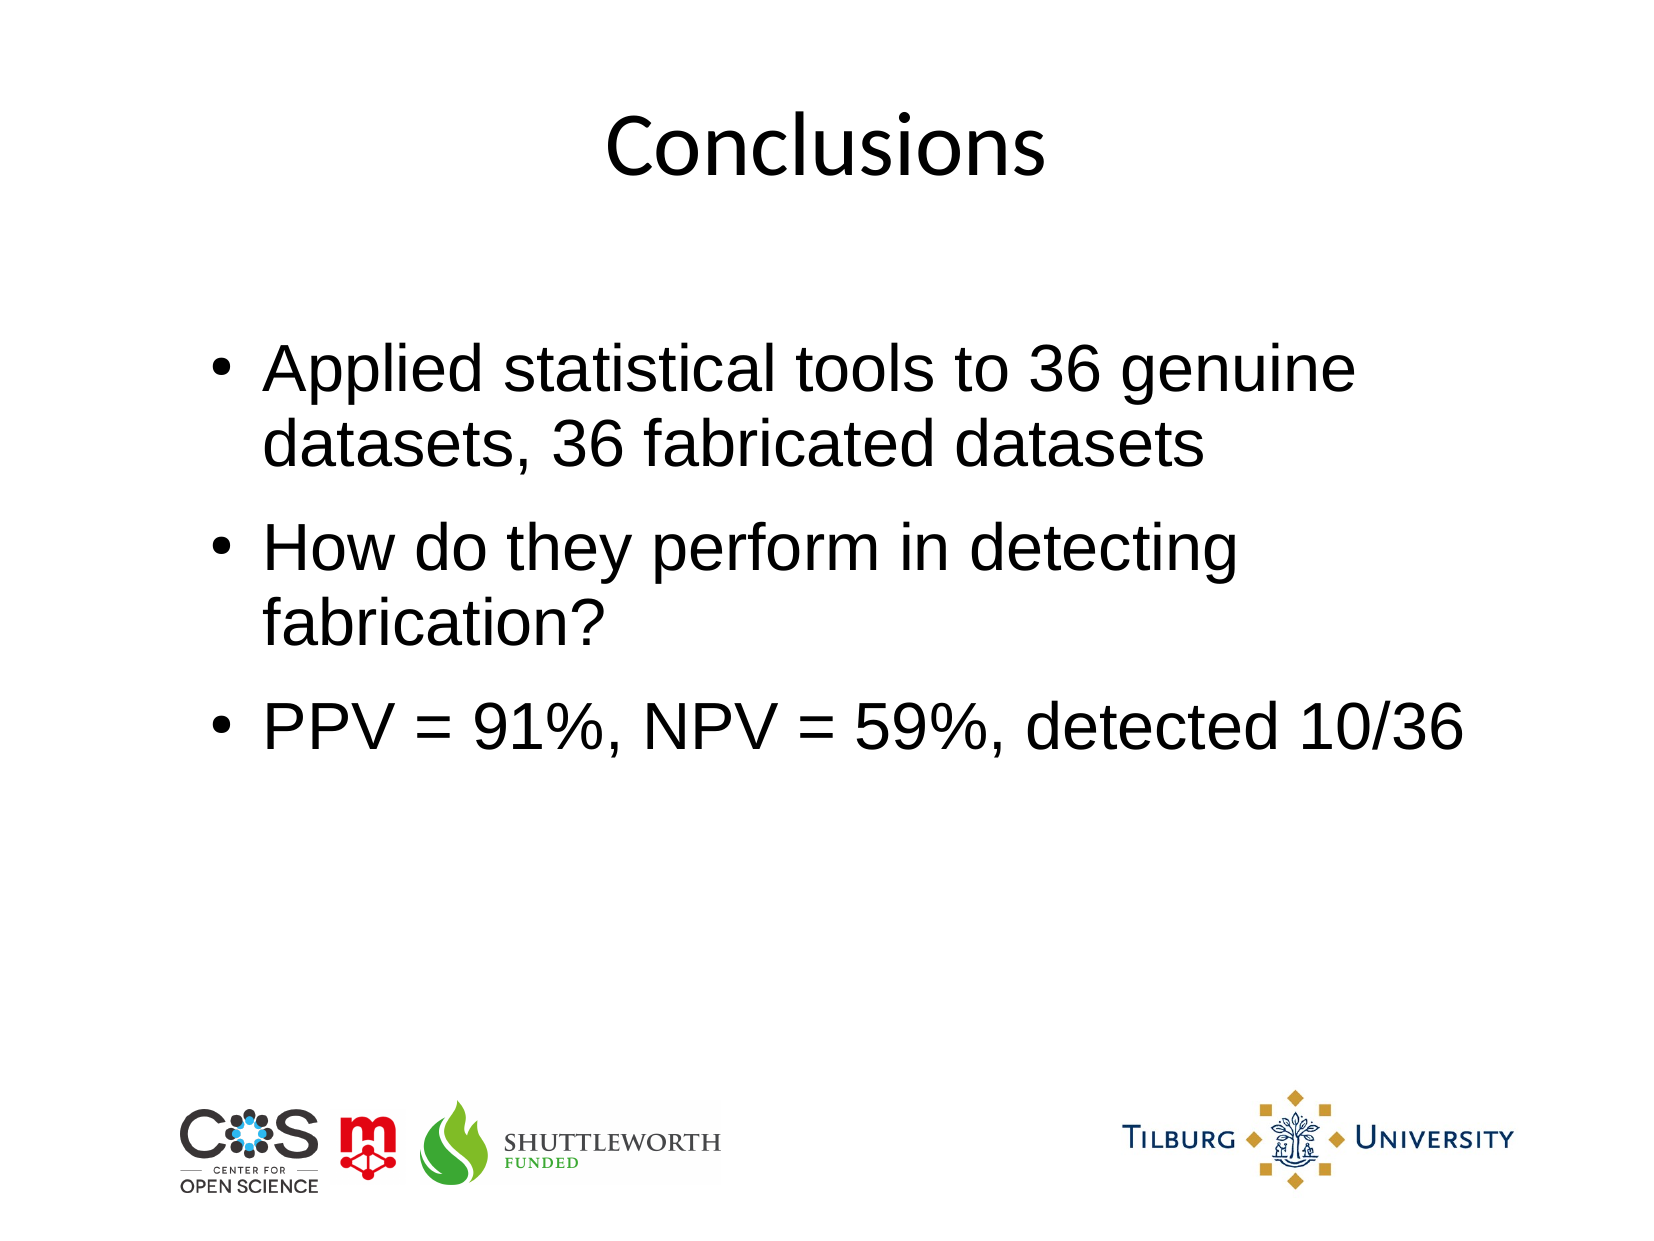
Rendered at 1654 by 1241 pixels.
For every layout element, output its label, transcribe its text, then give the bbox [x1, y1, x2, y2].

picture [420, 1100, 721, 1186]
picture [330, 1109, 406, 1186]
picture [1110, 1079, 1526, 1199]
picture [180, 1109, 318, 1193]
title Conclusions [82, 49, 1571, 257]
list Applied statistical tools to 36 genuine datasets, 36 fabricated datasets How do they perform in detecting fabrication? PPV = 91%, NPV = 59%, detected 10/36 [191, 330, 1471, 1021]
